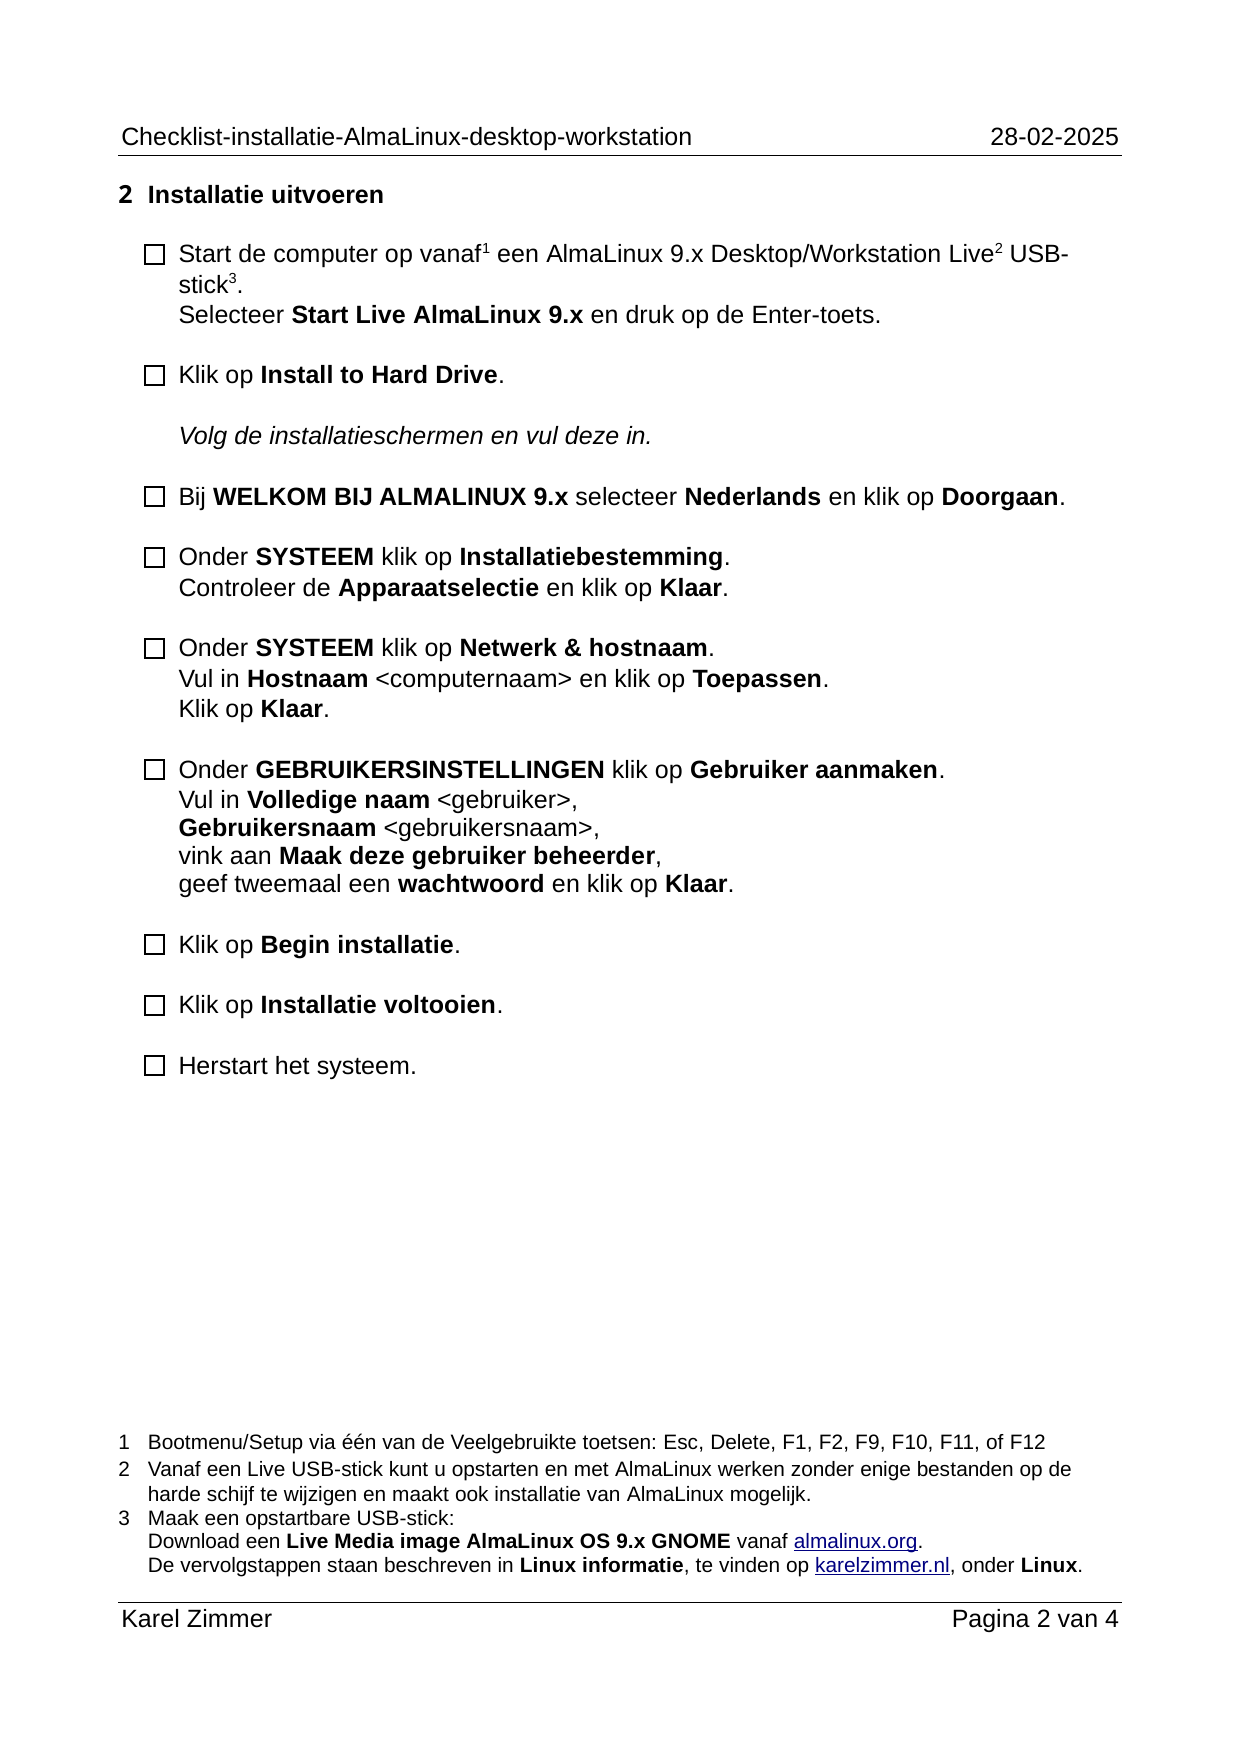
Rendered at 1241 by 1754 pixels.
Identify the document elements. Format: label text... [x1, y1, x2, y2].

table_cell [118, 360, 142, 391]
table_cell Klik op Begin installatie. [177, 929, 1122, 960]
table_cell [142, 573, 177, 603]
table_cell [118, 482, 142, 512]
table_cell [142, 482, 177, 512]
table_cell [142, 391, 177, 421]
table_cell [142, 269, 177, 300]
table_cell [118, 391, 142, 421]
table_cell [177, 451, 1122, 482]
table_cell [177, 960, 1122, 990]
table_cell Bij WELKOM BIJ ALMALINUX 9.x selecteer Nederlands en klik op Doorgaan. [177, 482, 1122, 512]
table_cell [118, 960, 142, 990]
table_cell [142, 960, 177, 990]
table_cell [142, 360, 177, 391]
table_cell stick. [177, 269, 1122, 300]
table_cell Vul in Volledige naam <gebruiker>, Gebruikersnaam <gebruikersnaam>, vink aan Maak deze gebruiker beheerder, geef tweemaal een wachtwoord en klik op Klaar. [177, 785, 1122, 899]
table_cell [118, 694, 142, 724]
table_cell Volg de installatieschermen en vul deze in. [177, 421, 1122, 451]
table_cell [118, 785, 142, 899]
table_cell [142, 542, 177, 572]
table_cell [142, 929, 177, 960]
table_cell [142, 754, 177, 785]
table_cell Vul in Hostnaam <computernaam> en klik op Toepassen. [177, 664, 1122, 694]
table_cell [118, 1020, 142, 1051]
table_cell Klik op Klaar. [177, 694, 1122, 724]
table_cell [177, 899, 1122, 929]
table_cell [177, 330, 1122, 360]
table_cell [118, 330, 142, 360]
table_header Start de computer op vanaf een AlmaLinux 9.x Desktop/Workstation Live USB- [177, 239, 1122, 269]
table_cell [118, 512, 142, 542]
table_cell [118, 542, 142, 572]
table_cell [177, 724, 1122, 754]
table_cell Klik op Installatie voltooien. [177, 990, 1122, 1020]
table_cell [142, 512, 177, 542]
table_cell [142, 633, 177, 663]
table_cell [118, 603, 142, 633]
table_cell Controleer de Apparaatselectie en klik op Klaar. [177, 573, 1122, 603]
table_cell [118, 300, 142, 330]
table_cell [142, 785, 177, 899]
table_cell Klik op Install to Hard Drive. [177, 360, 1122, 391]
table_cell [142, 899, 177, 929]
table_cell Selecteer Start Live AlmaLinux 9.x en druk op de Enter-toets. [177, 300, 1122, 330]
table_cell Onder SYSTEEM klik op Netwerk & hostnaam. [177, 633, 1122, 663]
table_cell [142, 330, 177, 360]
table_cell [118, 899, 142, 929]
table_cell [118, 754, 142, 785]
table_cell [118, 664, 142, 694]
table_cell [142, 664, 177, 694]
table_cell [142, 451, 177, 482]
table_cell [142, 694, 177, 724]
table_cell [118, 724, 142, 754]
list Installatie uitvoeren [118, 177, 1122, 211]
table_cell [118, 269, 142, 300]
table_cell [118, 1051, 142, 1081]
table_cell [118, 633, 142, 663]
table_cell [177, 512, 1122, 542]
table_cell [142, 1020, 177, 1051]
table_cell Onder GEBRUIKERSINSTELLINGEN klik op Gebruiker aanmaken. [177, 754, 1122, 785]
table_cell [118, 451, 142, 482]
table_cell [177, 603, 1122, 633]
table_cell Herstart het systeem. [177, 1051, 1122, 1081]
table_cell [142, 990, 177, 1020]
table_cell [142, 300, 177, 330]
table_cell [118, 929, 142, 960]
table_cell [142, 421, 177, 451]
table_cell Onder SYSTEEM klik op Installatiebestemming. [177, 542, 1122, 572]
table_cell [142, 1051, 177, 1081]
table_cell [177, 391, 1122, 421]
table_header [118, 239, 142, 269]
table_cell [118, 573, 142, 603]
table_cell [142, 603, 177, 633]
table_cell [118, 990, 142, 1020]
table_cell [142, 724, 177, 754]
table_header [142, 239, 177, 269]
table_cell [118, 421, 142, 451]
table_cell [177, 1020, 1122, 1051]
